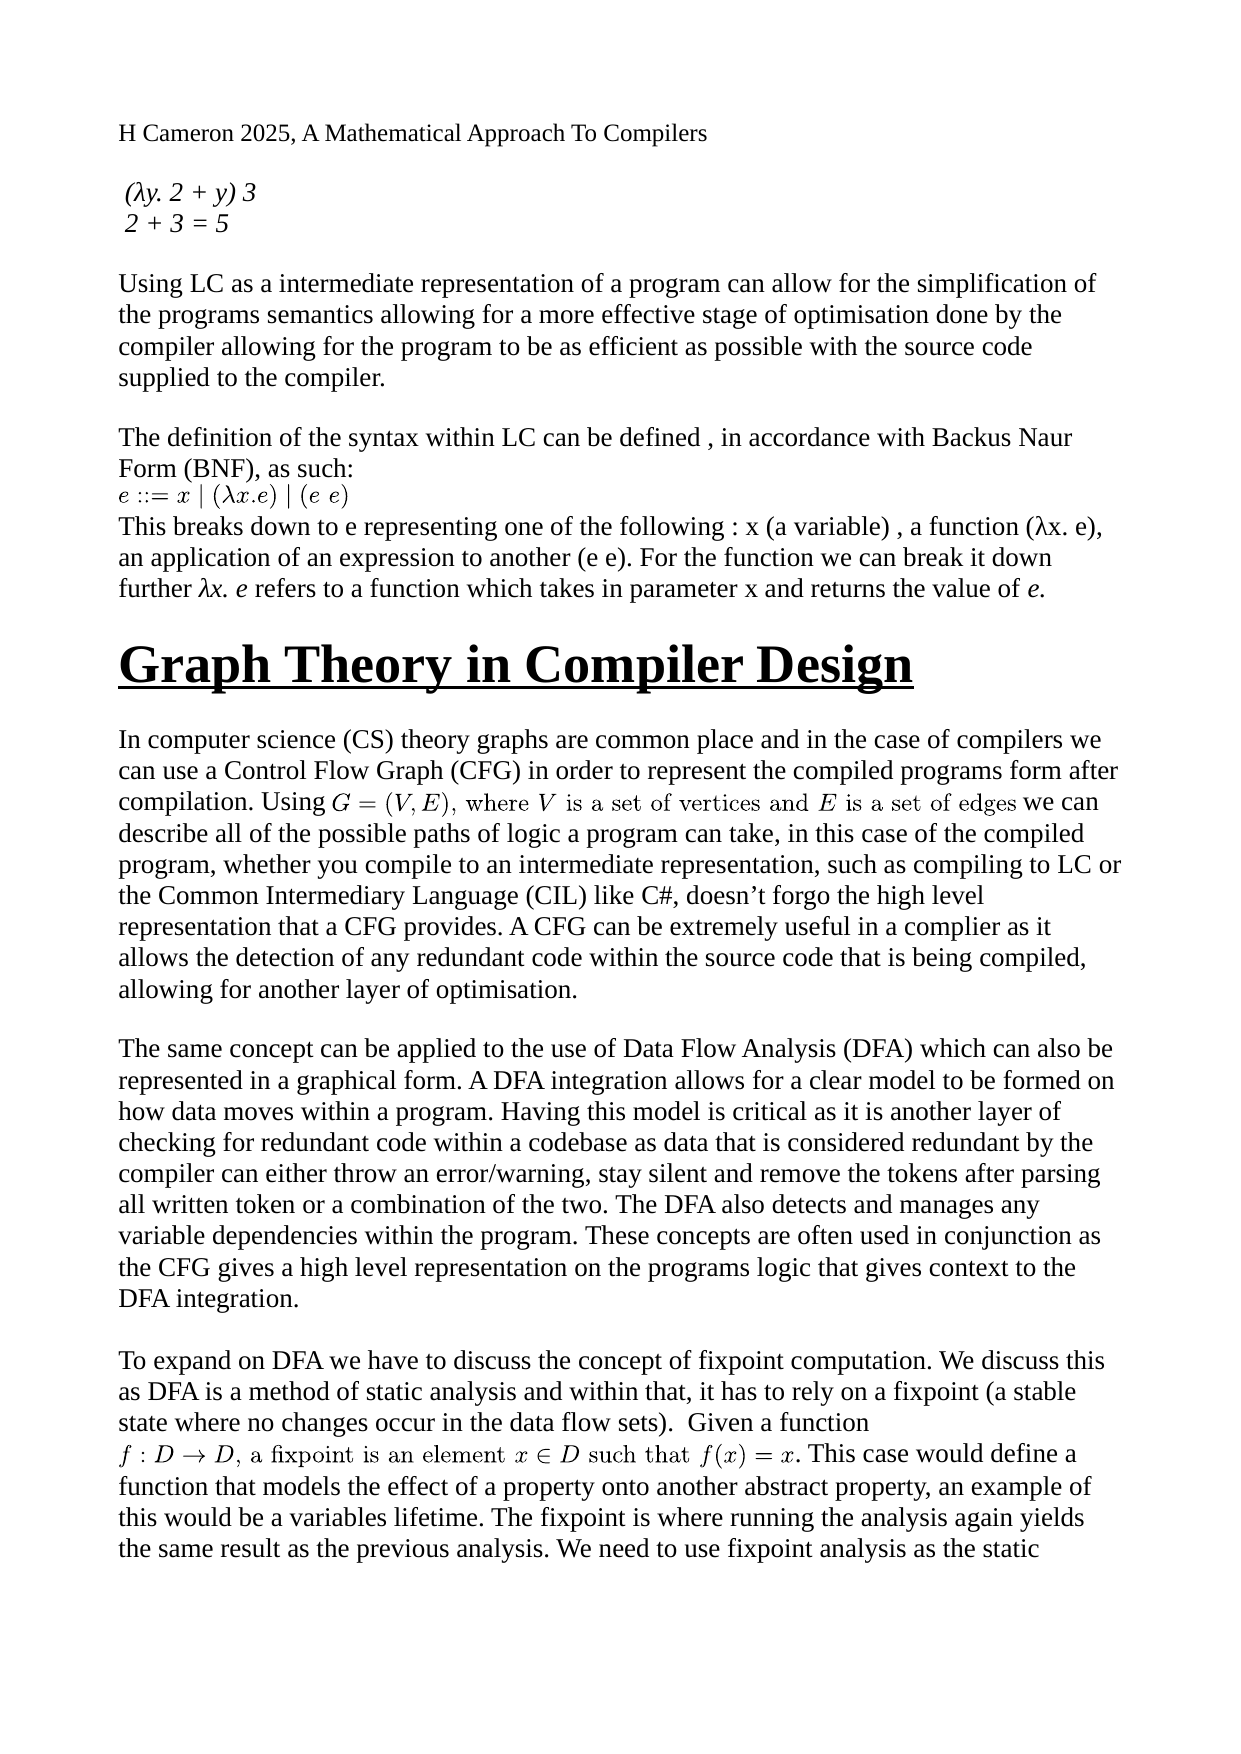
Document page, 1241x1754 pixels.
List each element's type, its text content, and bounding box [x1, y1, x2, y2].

text Graph Theory in Compiler Design [118, 632, 1122, 694]
text 2 + 3 = 5 [118, 207, 1122, 239]
text (λy. 2 + y) 3 [118, 176, 1122, 207]
text In computer science (CS) theory graphs are common place and in the case of compilers we can use a Control Flow Graph (CFG) in order to represent the compiled programs form after compilation. Using we can describe all of the possible paths of logic a program can take, in this case of the compiled program, whether you compile to an intermediate representation, such as compiling to LC or the Common Intermediary Language (CIL) like C#, doesn’t forgo the high level representation that a CFG provides. A CFG can be extremely useful in a complier as it allows the detection of any redundant code within the source code that is being compiled, allowing for another layer of optimisation. [118, 723, 1122, 1004]
text The same concept can be applied to the use of Data Flow Analysis (DFA) which can also be represented in a graphical form. A DFA integration allows for a clear model to be formed on how data moves within a program. Having this model is critical as it is another layer of checking for redundant code within a codebase as data that is considered redundant by the compiler can either throw an error/warning, stay silent and remove the tokens after parsing all written token or a combination of the two. The DFA also detects and manages any variable dependencies within the program. These concepts are often used in conjunction as the CFG gives a high level representation on the programs logic that gives context to the DFA integration. [118, 1033, 1122, 1313]
text The definition of the syntax within LC can be defined , in accordance with Backus Naur Form (BNF), as such: [118, 421, 1122, 483]
text This breaks down to e representing one of the following : x (a variable) , a function (λx. e), an application of an expression to another (e e). For the function we can break it down further λx. e refers to a function which takes in parameter x and returns the value of e. [118, 510, 1122, 603]
text To expand on DFA we have to discuss the concept of fixpoint computation. We discuss this as DFA is a method of static analysis and within that, it has to rely on a fixpoint (a stable state where no changes occur in the data flow sets). Given a function . This case would define a function that models the effect of a property onto another abstract property, an example of this would be a variables lifetime. The fixpoint is where running the analysis again yields the same result as the previous analysis. We need to use fixpoint analysis as the static [118, 1344, 1122, 1563]
text Using LC as a intermediate representation of a program can allow for the simplification of the programs semantics allowing for a more effective stage of optimisation done by the compiler allowing for the program to be as efficient as possible with the source code supplied to the compiler. [118, 267, 1122, 392]
